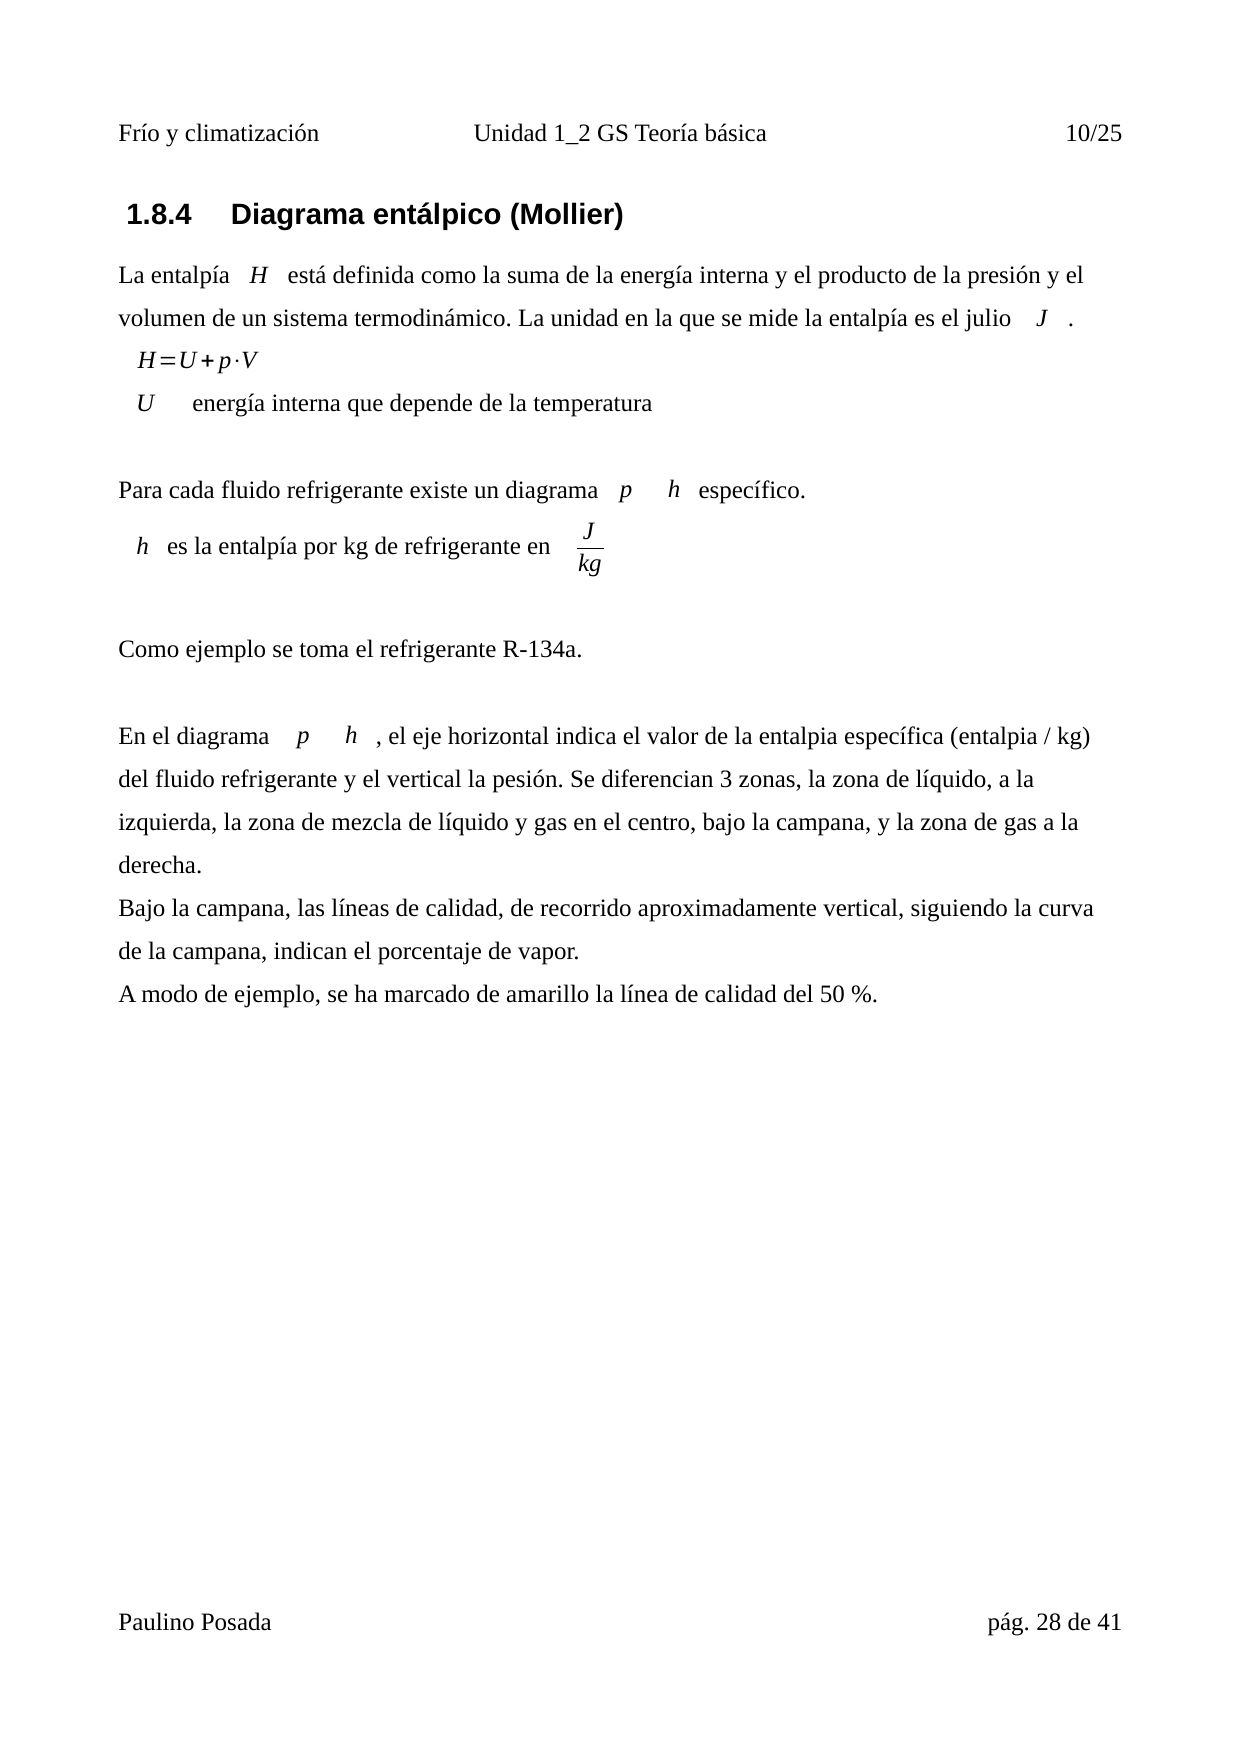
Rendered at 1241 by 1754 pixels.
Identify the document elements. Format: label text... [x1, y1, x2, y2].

text A modo de ejemplo, se ha marcado de amarillo la línea de calidad del 50 %. [118, 979, 1122, 1008]
text Como ejemplo se toma el refrigerante R-134a. [118, 634, 1122, 663]
text es la entalpía por kg de refrigerante en [118, 518, 1122, 577]
text energía interna que depende de la temperatura [118, 388, 1122, 417]
subtitle Diagrama entálpico (Mollier) [118, 197, 1122, 231]
text En el diagrama , el eje horizontal indica el valor de la entalpia específica (entalpia / kg) del fluido refrigerante y el vertical la pesión. Se diferencian 3 zonas, la zona de líquido, a la izquierda, la zona de mezcla de líquido y gas en el centro, bajo la campana, y la zona de gas a la derecha. [118, 721, 1122, 879]
text La entalpíaestá definida como la suma de la energía interna y el producto de la presión y el volumen de un sistema termodinámico. La unidad en la que se mide la entalpía es el julio . [118, 260, 1122, 332]
text Bajo la campana, las líneas de calidad, de recorrido aproximadamente vertical, siguiendo la curva de la campana, indican el porcentaje de vapor. [118, 893, 1122, 965]
text Para cada fluido refrigerante existe un diagramaespecífico. [118, 475, 1122, 503]
